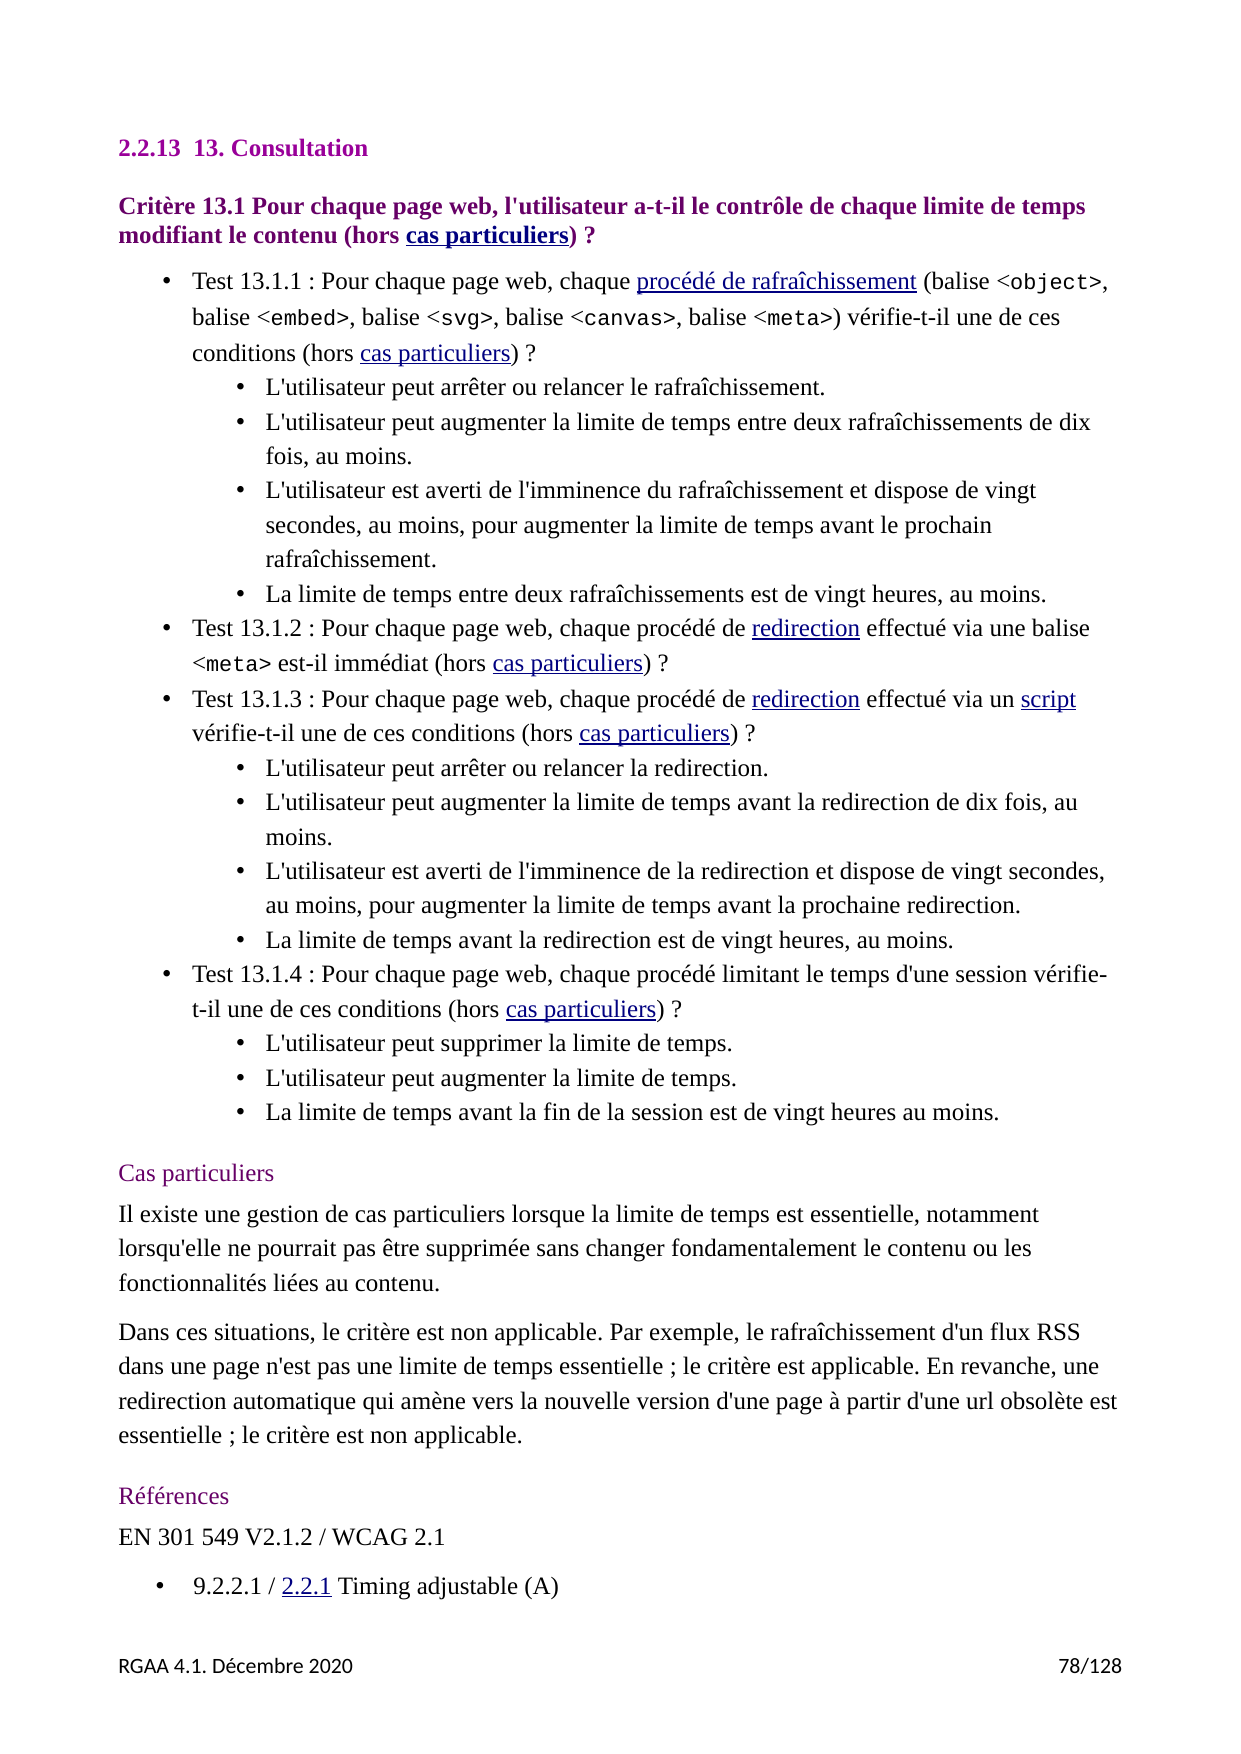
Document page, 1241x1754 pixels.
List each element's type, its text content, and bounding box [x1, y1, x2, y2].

list L'utilisateur peut arrêter ou relancer le rafraîchissement. [236, 372, 1122, 401]
list Test 13.1.1 : Pour chaque page web, chaque procédé de rafraîchissement (balise <object>, balise <embed>, balise <svg>, balise <canvas>, balise <meta>) vérifie-t-il une de ces conditions (hors cas particuliers) ? [162, 266, 1122, 366]
text Dans ces situations, le critère est non applicable. Par exemple, le rafraîchissement d'un flux RSS dans une page n'est pas une limite de temps essentielle ; le critère est applicable. En revanche, une redirection automatique qui amène vers la nouvelle version d'une page à partir d'une url obsolète est essentielle ; le critère est non applicable. [118, 1317, 1122, 1449]
list L'utilisateur peut augmenter la limite de temps entre deux rafraîchissements de dix fois, au moins. [236, 407, 1122, 470]
subtitle Cas particuliers [118, 1158, 1122, 1187]
list L'utilisateur peut augmenter la limite de temps avant la redirection de dix fois, au moins. [236, 787, 1122, 850]
list L'utilisateur est averti de l'imminence de la redirection et dispose de vingt secondes, au moins, pour augmenter la limite de temps avant la prochaine redirection. [236, 856, 1122, 919]
subtitle 13. Consultation [118, 133, 1122, 162]
list Test 13.1.3 : Pour chaque page web, chaque procédé de redirection effectué via un script vérifie-t-il une de ces conditions (hors cas particuliers) ? [162, 684, 1122, 747]
list Test 13.1.2 : Pour chaque page web, chaque procédé de redirection effectué via une balise <meta> est-il immédiat (hors cas particuliers) ? [162, 613, 1122, 678]
list La limite de temps entre deux rafraîchissements est de vingt heures, au moins. [236, 579, 1122, 608]
text EN 301 549 V2.1.2 / WCAG 2.1 [118, 1522, 1122, 1550]
list L'utilisateur peut supprimer la limite de temps. [236, 1028, 1122, 1057]
list 9.2.2.1 / 2.2.1 Timing adjustable (A) [156, 1571, 1122, 1599]
list La limite de temps avant la redirection est de vingt heures, au moins. [236, 925, 1122, 954]
subtitle Références [118, 1481, 1122, 1510]
list Test 13.1.4 : Pour chaque page web, chaque procédé limitant le temps d'une session vérifie-t-il une de ces conditions (hors cas particuliers) ? [162, 959, 1122, 1023]
list L'utilisateur peut arrêter ou relancer la redirection. [236, 753, 1122, 781]
text Il existe une gestion de cas particuliers lorsque la limite de temps est essentielle, notamment lorsqu'elle ne pourrait pas être supprimée sans changer fondamentalement le contenu ou les fonctionnalités liées au contenu. [118, 1199, 1122, 1297]
list La limite de temps avant la fin de la session est de vingt heures au moins. [236, 1097, 1122, 1126]
subtitle Critère 13.1 Pour chaque page web, l'utilisateur a-t-il le contrôle de chaque limite de temps modifiant le contenu (hors cas particuliers) ? [118, 191, 1122, 249]
list L'utilisateur peut augmenter la limite de temps. [236, 1063, 1122, 1092]
list L'utilisateur est averti de l'imminence du rafraîchissement et dispose de vingt secondes, au moins, pour augmenter la limite de temps avant le prochain rafraîchissement. [236, 476, 1122, 573]
